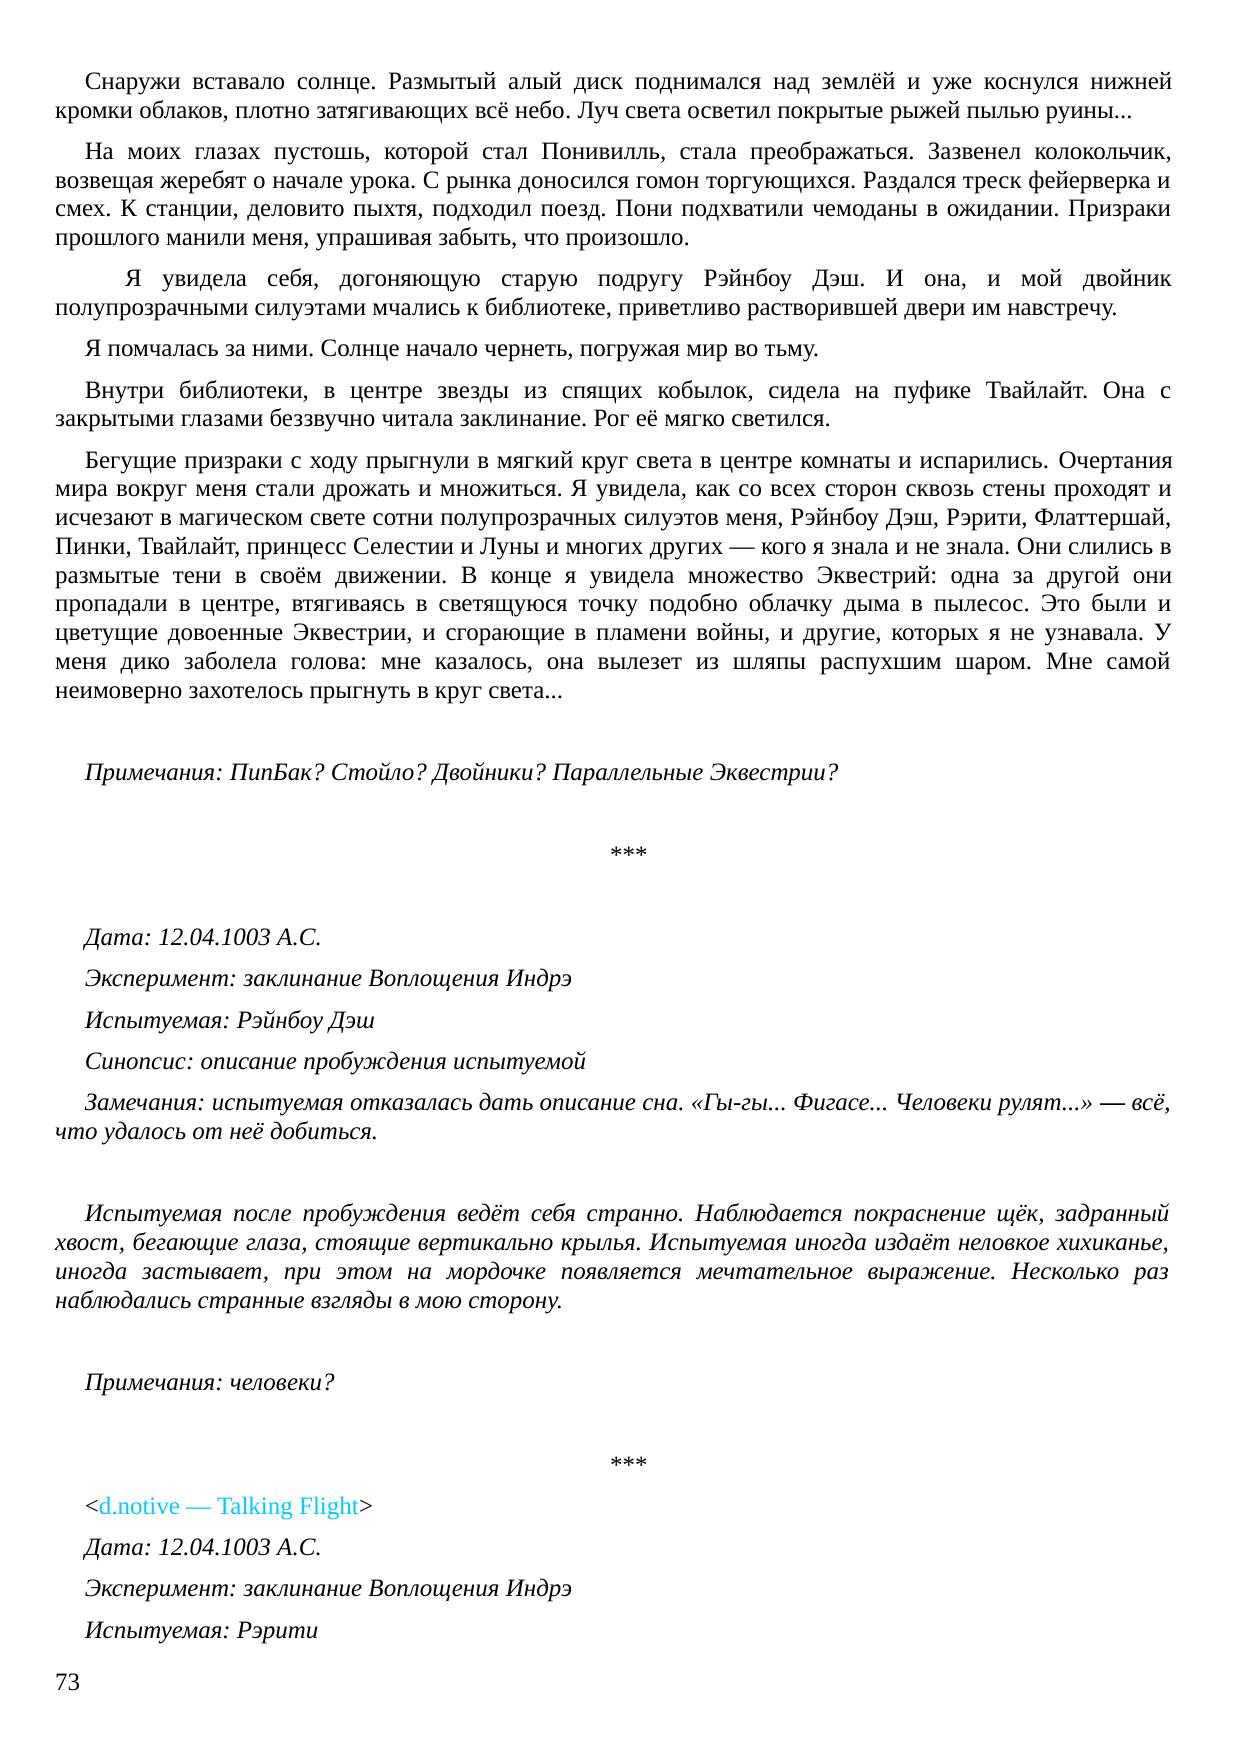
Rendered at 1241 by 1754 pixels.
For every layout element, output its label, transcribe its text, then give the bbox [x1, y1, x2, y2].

text Синопсис: описание пробуждения испытуемой [55, 1046, 1173, 1075]
text Примечания: ПипБак? Стойло? Двойники? Параллельные Эквестрии? [55, 757, 1173, 786]
text *** [55, 840, 1173, 868]
text Я помчалась за ними. Солнце начало чернеть, погружая мир во тьму. [55, 333, 1173, 362]
text Дата: 12.04.1003 А.С. [55, 922, 1173, 951]
text Примечания: человеки? [55, 1367, 1173, 1396]
text Внутри библиотеки, в центре звезды из спящих кобылок, сидела на пуфике Твайлайт. Она с закрытыми глазами беззвучно читала заклинание. Рог её мягко светился. [55, 375, 1173, 432]
text *** [55, 1450, 1173, 1478]
text Испытуемая: Рэйнбоу Дэш [55, 1005, 1173, 1033]
text <d.notive — Talking Flight> [55, 1491, 1173, 1520]
text Замечания: испытуемая отказалась дать описание сна. «Гы-гы... Фигасе... Человеки рулят...» — всё, что удалось от неё добиться. [55, 1087, 1173, 1145]
text Эксперимент: заклинание Воплощения Индрэ [55, 1573, 1173, 1602]
text Бегущие призраки с ходу прыгнули в мягкий круг света в центре комнаты и испарились. Очертания мира вокруг меня стали дрожать и множиться. Я увидела, как со всех сторон сквозь стены проходят и исчезают в магическом свете сотни полупрозрачных силуэтов меня, Рэйнбоу Дэш, Рэрити, Флаттершай, Пинки, Твайлайт, принцесс Селестии и Луны и многих других — кого я знала и не знала. Они слились в размытые тени в своём движении. В конце я увидела множество Эквестрий: одна за другой они пропадали в центре, втягиваясь в светящуюся точку подобно облачку дыма в пылесос. Это были и цветущие довоенные Эквестрии, и сгорающие в пламени войны, и другие, которых я не узнавала. У меня дико заболела голова: мне казалось, она вылезет из шляпы распухшим шаром. Мне самой неимоверно захотелось прыгнуть в круг света... [55, 445, 1173, 703]
text Испытуемая: Рэрити [55, 1615, 1173, 1643]
text Снаружи вставало солнце. Размытый алый диск поднимался над землёй и уже коснулся нижней кромки облаков, плотно затягивающих всё небо. Луч света осветил покрытые рыжей пылью руины... [55, 66, 1173, 123]
text Дата: 12.04.1003 А.С. [55, 1532, 1173, 1561]
text Испытуемая после пробуждения ведёт себя странно. Наблюдается покраснение щёк, задранный хвост, бегающие глаза, стоящие вертикально крылья. Испытуемая иногда издаёт неловкое хихиканье, иногда застывает, при этом на мордочке появляется мечтательное выражение. Несколько раз наблюдались странные взгляды в мою сторону. [55, 1198, 1173, 1313]
text Я увидела себя, догоняющую старую подругу Рэйнбоу Дэш. И она, и мой двойник полупрозрачными силуэтами мчались к библиотеке, приветливо растворившей двери им навстречу. [55, 263, 1173, 321]
text На моих глазах пустошь, которой стал Понивилль, стала преображаться. Зазвенел колокольчик, возвещая жеребят о начале урока. С рынка доносился гомон торгующихся. Раздался треск фейерверка и смех. К станции, деловито пыхтя, подходил поезд. Пони подхватили чемоданы в ожидании. Призраки прошлого манили меня, упрашивая забыть, что произошло. [55, 136, 1173, 251]
text Эксперимент: заклинание Воплощения Индрэ [55, 963, 1173, 992]
